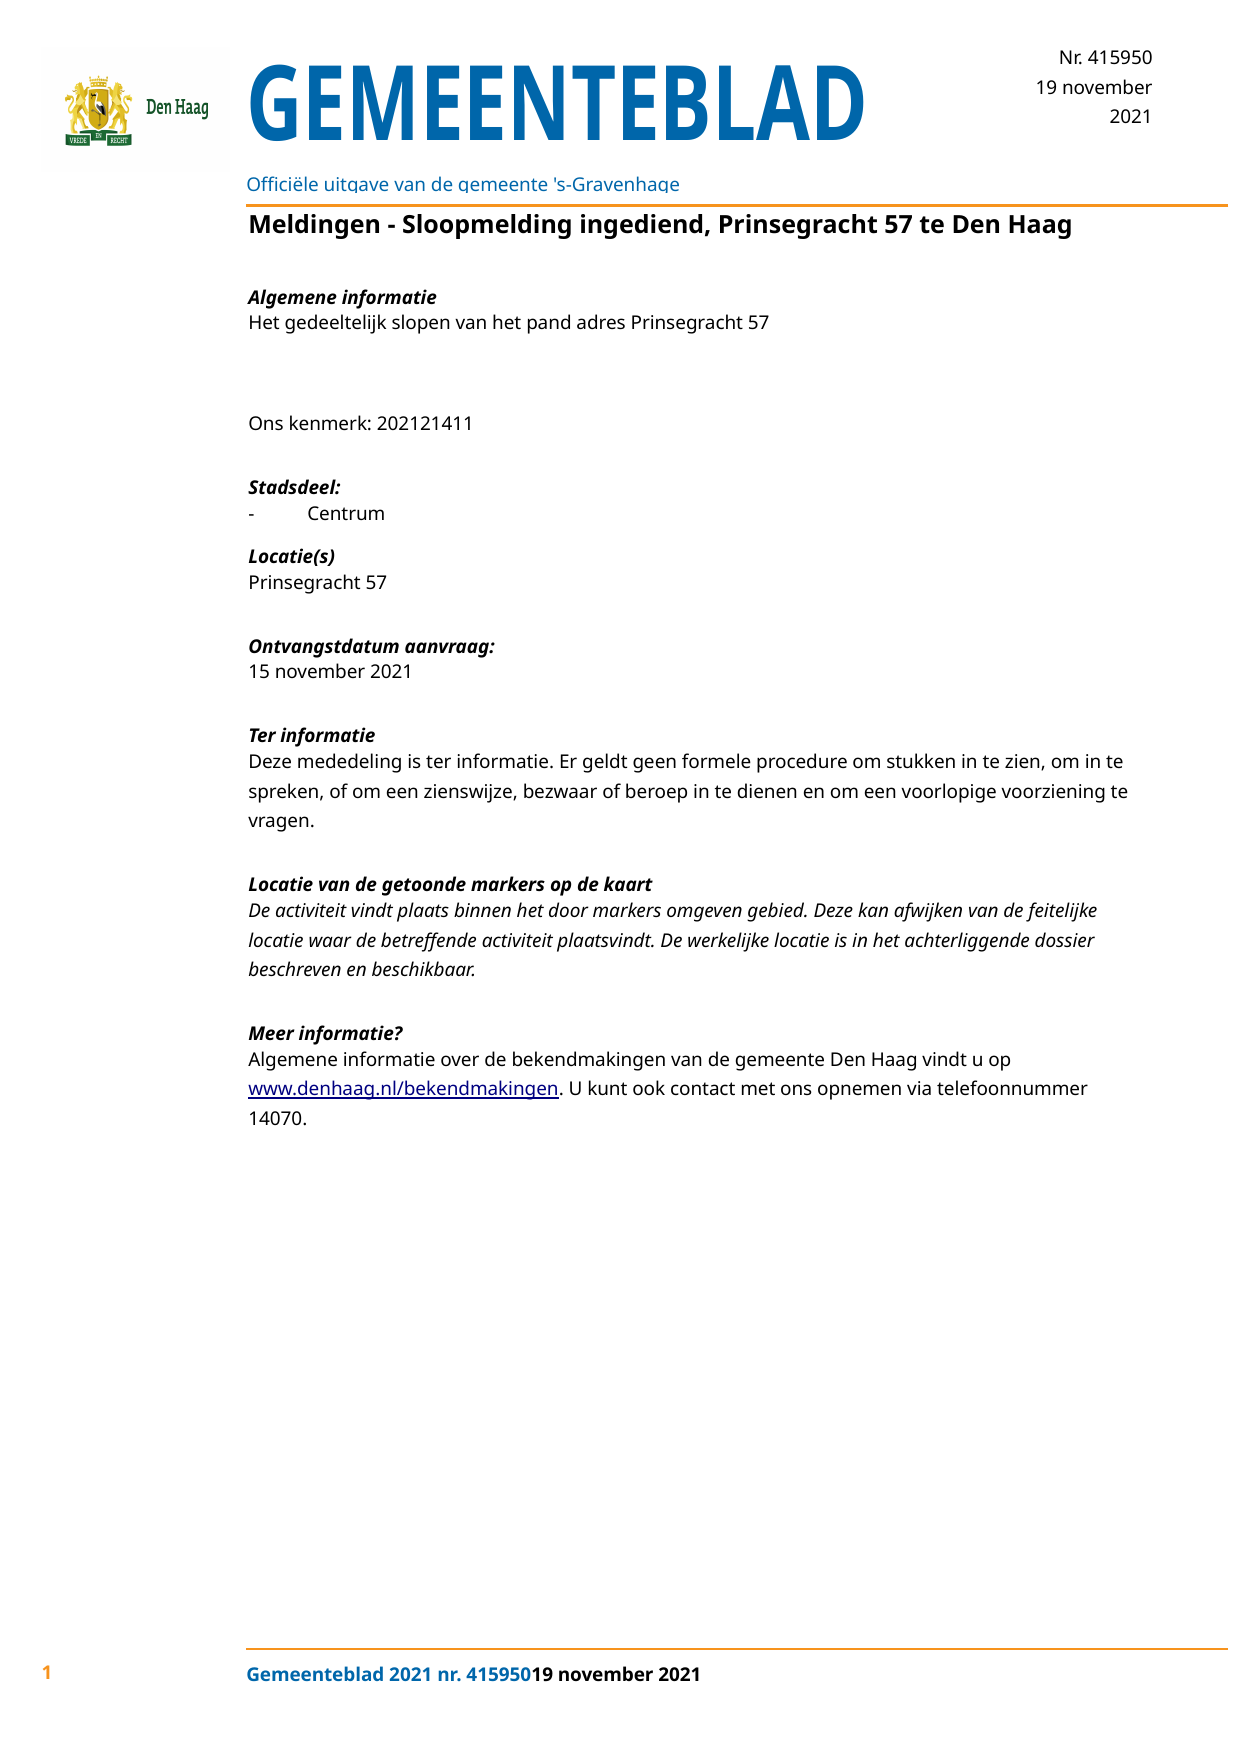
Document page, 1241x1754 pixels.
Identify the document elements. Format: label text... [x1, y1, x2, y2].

text Meldingen - Sloopmelding ingediend, Prinsegracht 57 te Den Haag [248, 207, 1152, 241]
text Meer informatie? [248, 1020, 1152, 1046]
text Deze mededeling is ter informatie. Er geldt geen formele procedure om stukken in te zien, om in te spreken, of om een zienswijze, bezwaar of beroep in te dienen en om een voorlopige voorziening te vragen. [248, 748, 1152, 833]
text Algemene informatie over de bekendmakingen van de gemeente Den Haag vindt u op www.denhaag.nl/bekendmakingen. U kunt ook contact met ons opnemen via telefoonnummer 14070. [248, 1046, 1152, 1131]
text Locatie van de getoonde markers op de kaart [248, 871, 1152, 897]
text Algemene informatie [248, 284, 1152, 309]
text De activiteit vindt plaats binnen het door markers omgeven gebied. Deze kan afwijken van de feitelijke locatie waar de betreffende activiteit plaatsvindt. De werkelijke locatie is in het achterliggende dossier beschreven en beschikbaar. [248, 897, 1152, 982]
text Ons kenmerk: 202121411 [248, 410, 1152, 436]
text Locatie(s) [248, 543, 1152, 569]
text Stadsdeel: [248, 474, 1152, 500]
list Centrum [248, 500, 1152, 526]
text Het gedeeltelijk slopen van het pand adres Prinsegracht 57 [248, 309, 1152, 335]
text Prinsegracht 57 [248, 569, 1152, 595]
text Ter informatie [248, 723, 1152, 748]
picture [41, 47, 231, 172]
text Ontvangstdatum aanvraag: [248, 633, 1152, 659]
text 15 november 2021 [248, 659, 1152, 684]
